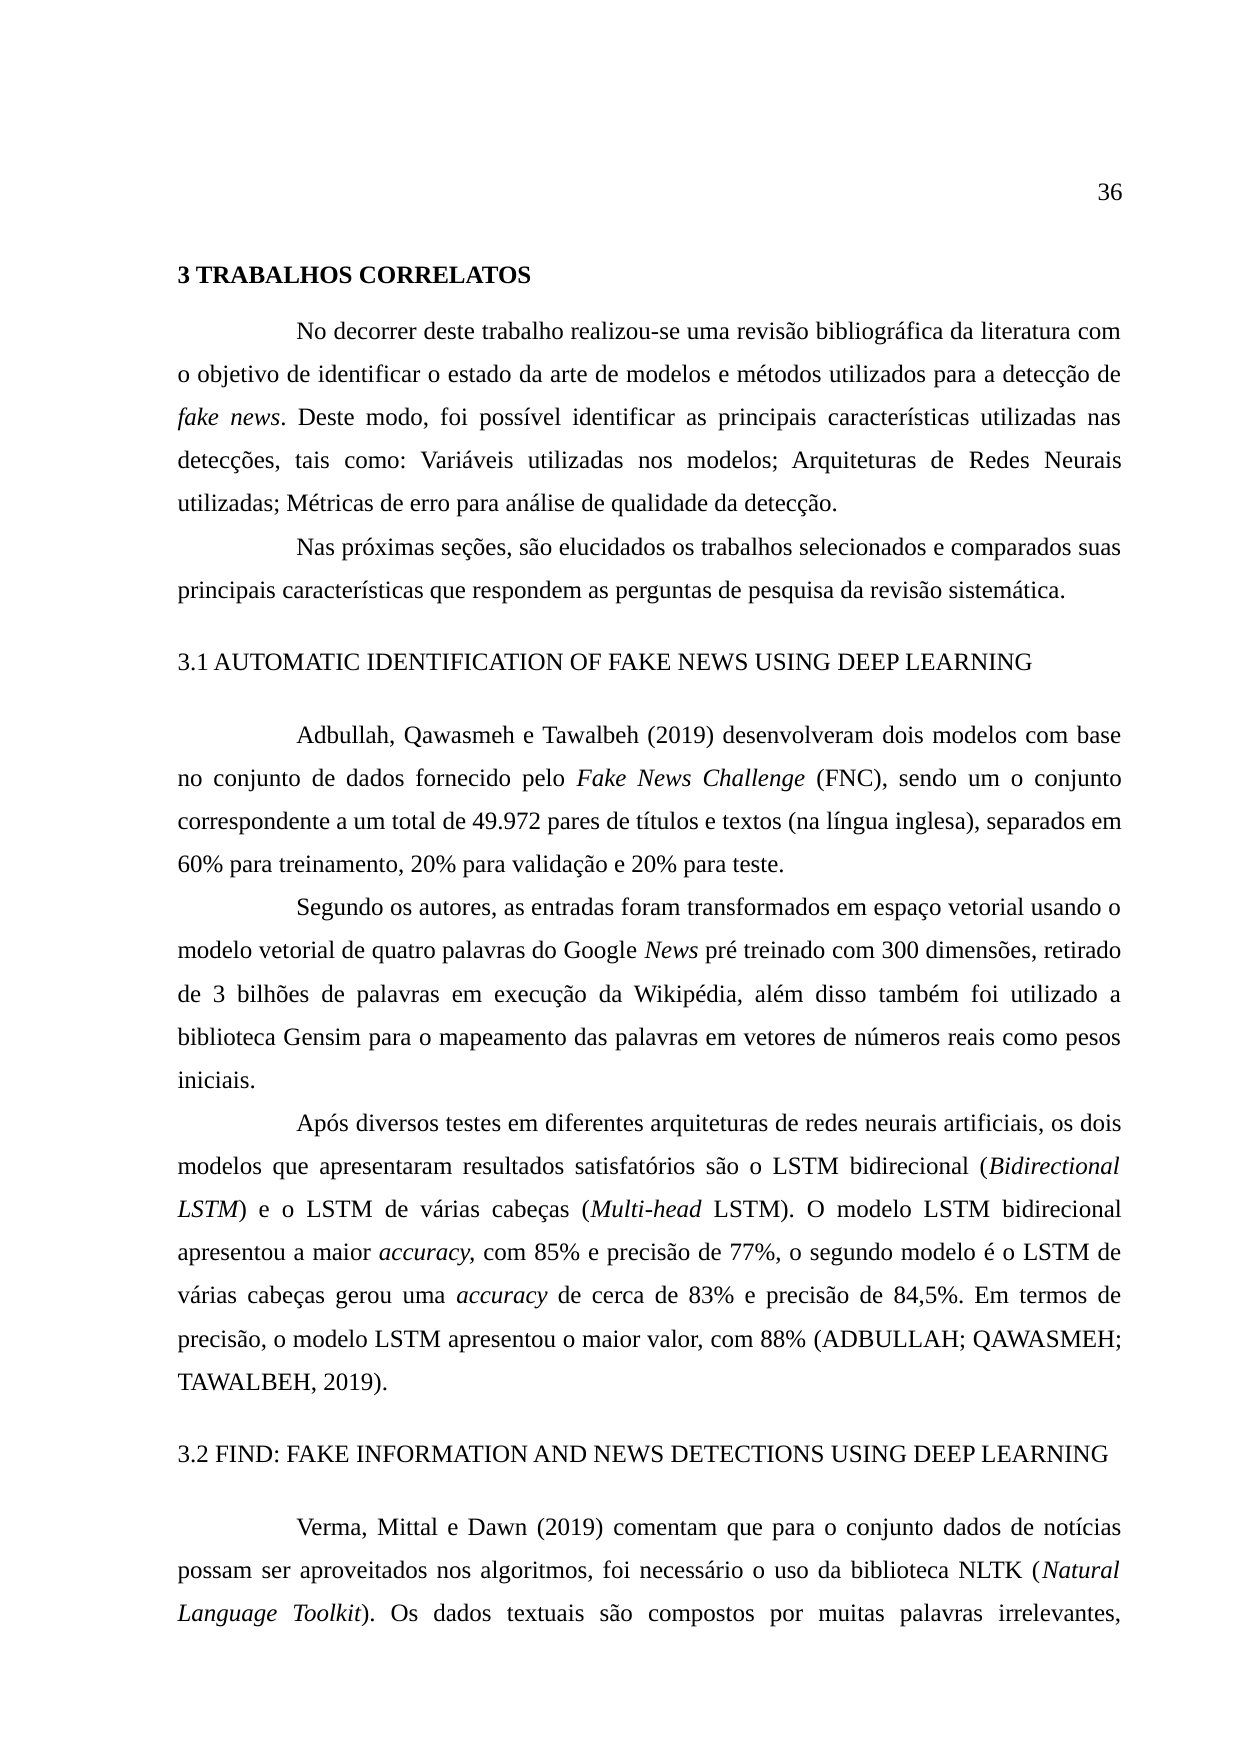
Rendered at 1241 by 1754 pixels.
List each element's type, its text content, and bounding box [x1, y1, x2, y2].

subtitle 3 TRABALHOS CORRELATOS [177, 260, 1122, 289]
text Nas próximas seções, são elucidados os trabalhos selecionados e comparados suas principais características que respondem as perguntas de pesquisa da revisão sistemática. [177, 532, 1122, 603]
subtitle 3.2 FIND: FAKE INFORMATION AND NEWS DETECTIONS USING DEEP LEARNING [177, 1439, 1122, 1468]
text Após diversos testes em diferentes arquiteturas de redes neurais artificiais, os dois modelos que apresentaram resultados satisfatórios são o LSTM bidirecional (Bidirectional LSTM) e o LSTM de várias cabeças (Multi-head LSTM). O modelo LSTM bidirecional apresentou a maior accuracy, com 85% e precisão de 77%, o segundo modelo é o LSTM de várias cabeças gerou uma accuracy de cerca de 83% e precisão de 84,5%. Em termos de precisão, o modelo LSTM apresentou o maior valor, com 88% (ADBULLAH; QAWASMEH; TAWALBEH, 2019). [177, 1108, 1122, 1396]
text Verma, Mittal e Dawn (2019) comentam que para o conjunto dados de notícias possam ser aproveitados nos algoritmos, foi necessário o uso da biblioteca NLTK (Natural Language Toolkit). Os dados textuais são compostos por muitas palavras irrelevantes, [177, 1512, 1122, 1627]
text No decorrer deste trabalho realizou-se uma revisão bibliográfica da literatura com o objetivo de identificar o estado da arte de modelos e métodos utilizados para a detecção de fake news. Deste modo, foi possível identificar as principais características utilizadas nas detecções, tais como: Variáveis utilizadas nos modelos; Arquiteturas de Redes Neurais utilizadas; Métricas de erro para análise de qualidade da detecção. [177, 316, 1122, 517]
subtitle 3.1 AUTOMATIC IDENTIFICATION OF FAKE NEWS USING DEEP LEARNING [177, 647, 1122, 676]
text Segundo os autores, as entradas foram transformados em espaço vetorial usando o modelo vetorial de quatro palavras do Google News pré treinado com 300 dimensões, retirado de 3 bilhões de palavras em execução da Wikipédia, além disso também foi utilizado a biblioteca Gensim para o mapeamento das palavras em vetores de números reais como pesos iniciais. [177, 892, 1122, 1094]
text Adbullah, Qawasmeh e Tawalbeh (2019) desenvolveram dois modelos com base no conjunto de dados fornecido pelo Fake News Challenge (FNC), sendo um o conjunto correspondente a um total de 49.972 pares de títulos e textos (na língua inglesa), separados em 60% para treinamento, 20% para validação e 20% para teste. [177, 720, 1122, 878]
